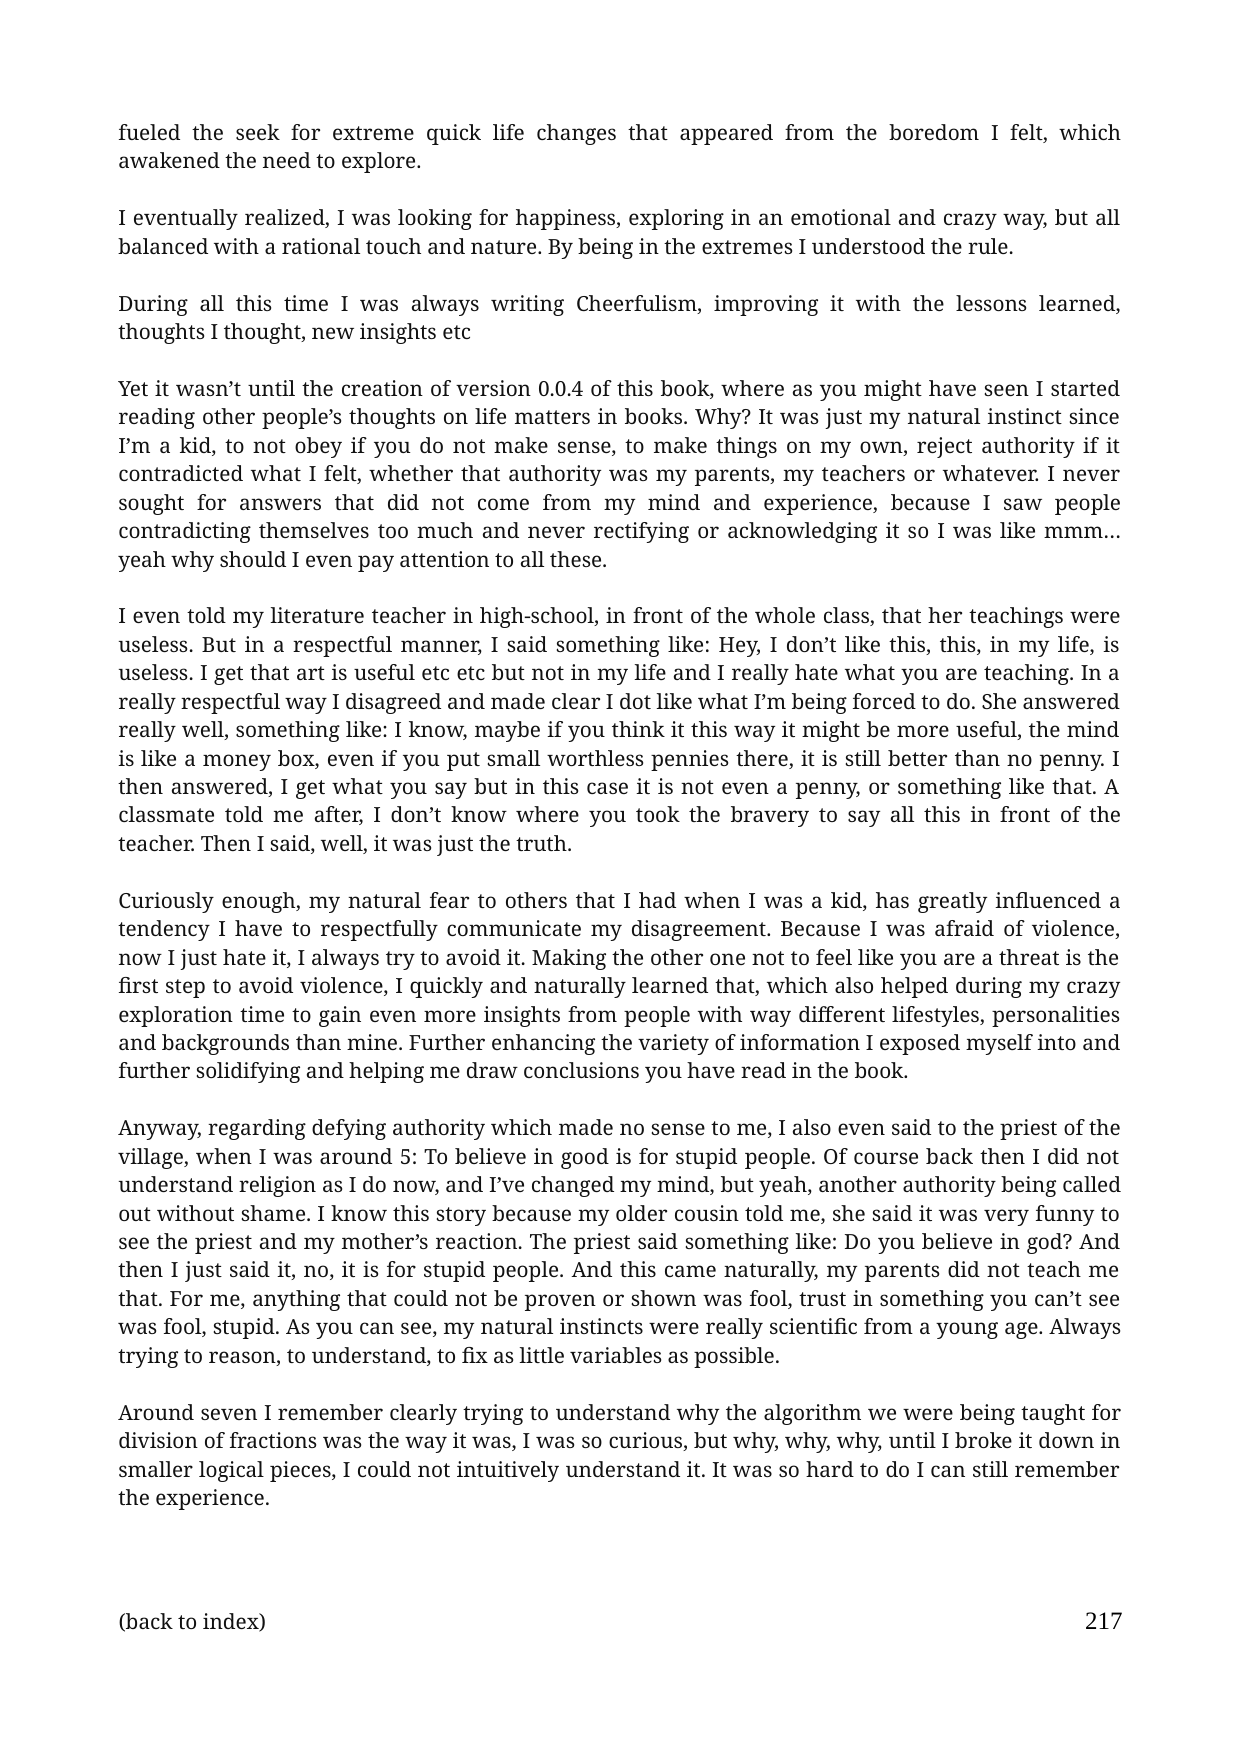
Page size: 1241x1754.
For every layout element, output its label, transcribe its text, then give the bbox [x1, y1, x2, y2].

text Yet it wasn’t until the creation of version 0.0.4 of this book, where as you might have seen I started reading other people’s thoughts on life matters in books. Why? It was just my natural instinct since I’m a kid, to not obey if you do not make sense, to make things on my own, reject authority if it contradicted what I felt, whether that authority was my parents, my teachers or whatever. I never sought for answers that did not come from my mind and experience, because I saw people contradicting themselves too much and never rectifying or acknowledging it so I was like mmm… yeah why should I even pay attention to all these. [118, 374, 1122, 573]
text During all this time I was always writing Cheerfulism, improving it with the lessons learned, thoughts I thought, new insights etc [118, 289, 1122, 346]
text fueled the seek for extreme quick life changes that appeared from the boredom I felt, which awakened the need to explore. [118, 118, 1122, 175]
text Anyway, regarding defying authority which made no sense to me, I also even said to the priest of the village, when I was around 5: To believe in good is for stupid people. Of course back then I did not understand religion as I do now, and I’ve changed my mind, but yeah, another authority being called out without shame. I know this story because my older cousin told me, she said it was very funny to see the priest and my mother’s reaction. The priest said something like: Do you believe in god? And then I just said it, no, it is for stupid people. And this came naturally, my parents did not teach me that. For me, anything that could not be proven or shown was fool, trust in something you can’t see was fool, stupid. As you can see, my natural instincts were really scientific from a young age. Always trying to reason, to understand, to fix as little variables as possible. [118, 1113, 1122, 1369]
text I even told my literature teacher in high-school, in front of the whole class, that her teachings were useless. But in a respectful manner, I said something like: Hey, I don’t like this, this, in my life, is useless. I get that art is useful etc etc but not in my life and I really hate what you are teaching. In a really respectful way I disagreed and made clear I dot like what I’m being forced to do. She answered really well, something like: I know, maybe if you think it this way it might be more useful, the mind is like a money box, even if you put small worthless pennies there, it is still better than no penny. I then answered, I get what you say but in this case it is not even a penny, or something like that. A classmate told me after, I don’t know where you took the bravery to say all this in front of the teacher. Then I said, well, it was just the truth. [118, 602, 1122, 857]
text Curiously enough, my natural fear to others that I had when I was a kid, has greatly influenced a tendency I have to respectfully communicate my disagreement. Because I was afraid of violence, now I just hate it, I always try to avoid it. Making the other one not to feel like you are a threat is the first step to avoid violence, I quickly and naturally learned that, which also helped during my crazy exploration time to gain even more insights from people with way different lifestyles, personalities and backgrounds than mine. Further enhancing the variety of information I exposed myself into and further solidifying and helping me draw conclusions you have read in the book. [118, 886, 1122, 1085]
text Around seven I remember clearly trying to understand why the algorithm we were being taught for division of fractions was the way it was, I was so curious, but why, why, why, until I broke it down in smaller logical pieces, I could not intuitively understand it. It was so hard to do I can still remember the experience. [118, 1398, 1122, 1512]
text I eventually realized, I was looking for happiness, exploring in an emotional and crazy way, but all balanced with a rational touch and nature. By being in the extremes I understood the rule. [118, 203, 1122, 260]
